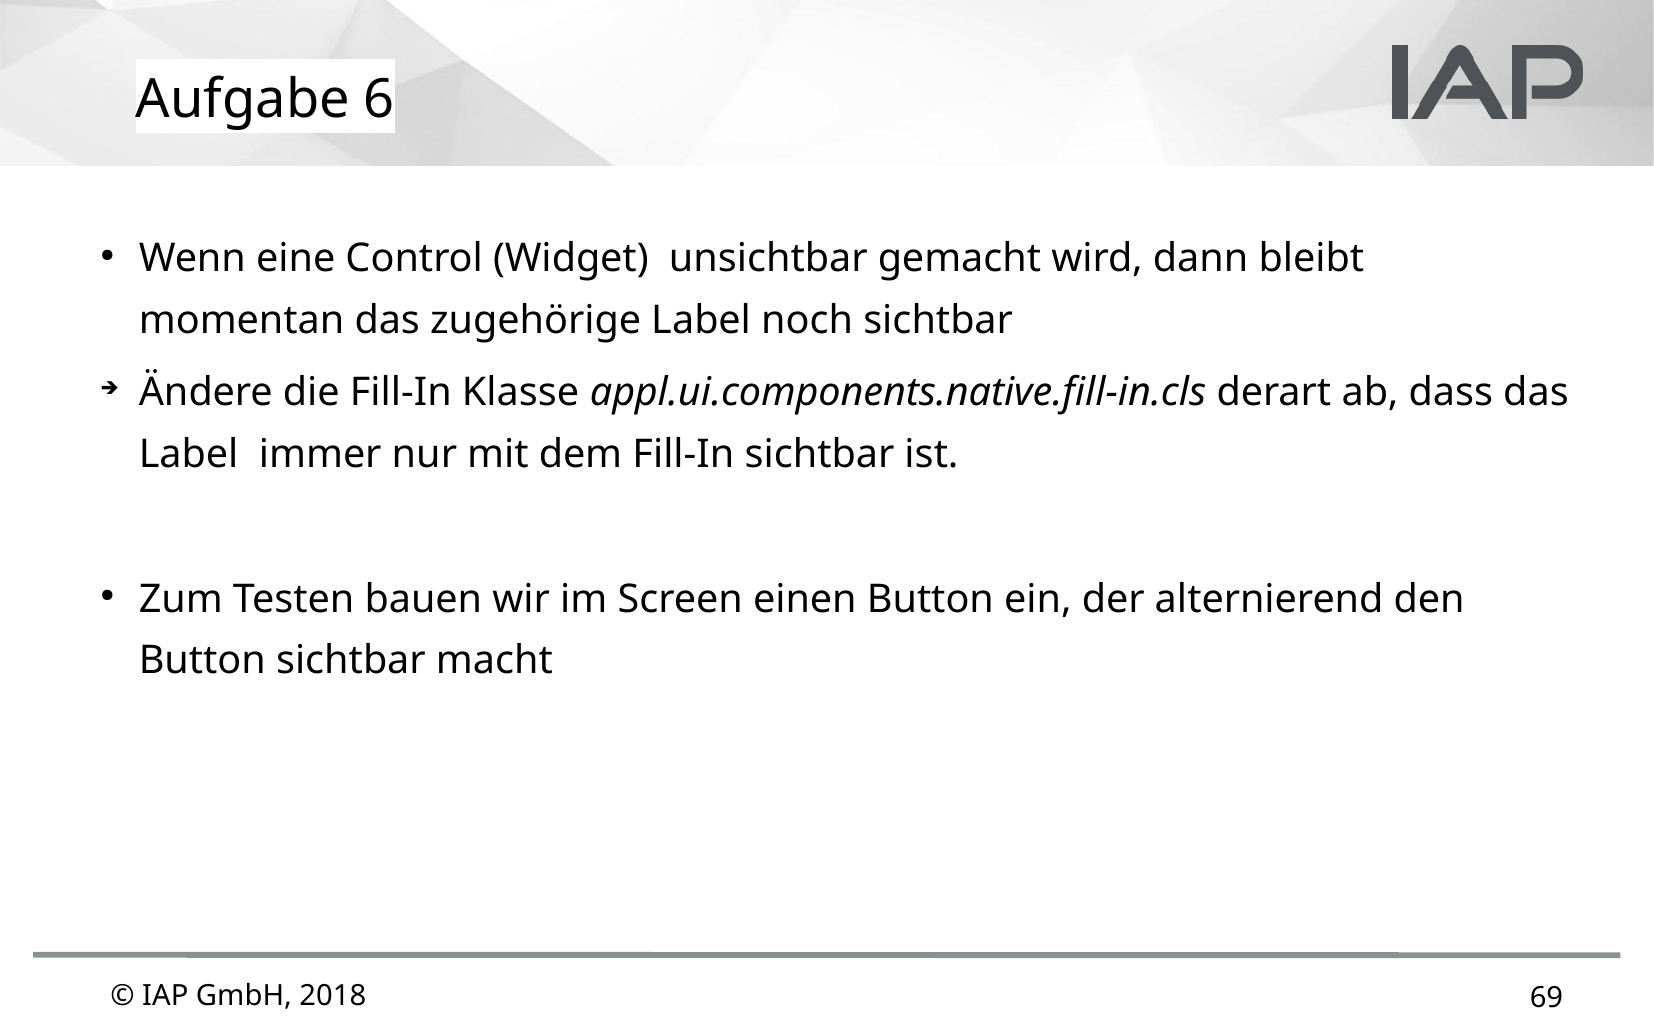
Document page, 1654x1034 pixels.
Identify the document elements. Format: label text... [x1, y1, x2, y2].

picture [0, 0, 1654, 166]
title Aufgabe 6 [135, 41, 1264, 152]
list Wenn eine Control (Widget) unsichtbar gemacht wird, dann bleibt momentan das zugehörige Label noch sichtbar Ändere die Fill-In Klasse appl.ui.components.native.fill-in.cls derart ab, dass das Label immer nur mit dem Fill-In sichtbar ist. Zum Testen bauen wir im Screen einen Button ein, der alternierend den Button sichtbar macht [82, 221, 1571, 916]
